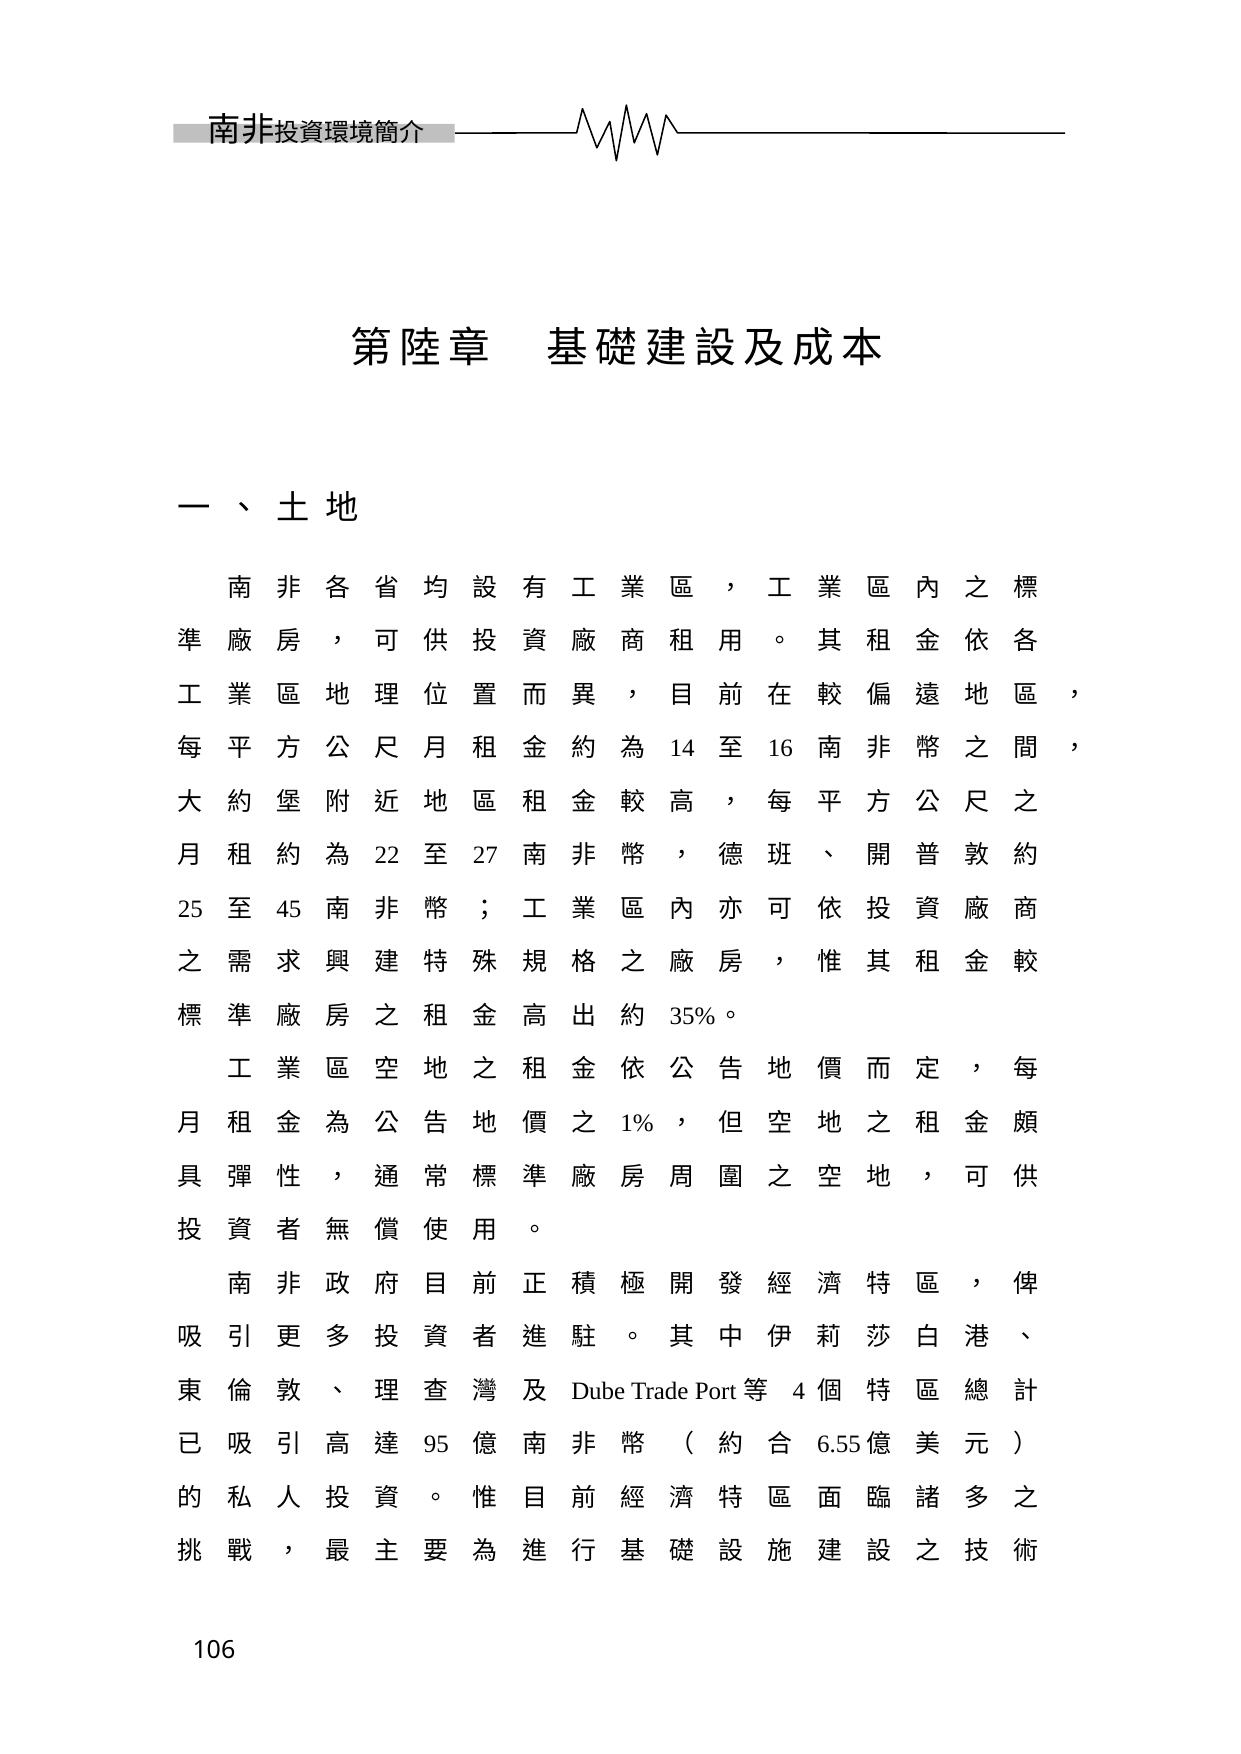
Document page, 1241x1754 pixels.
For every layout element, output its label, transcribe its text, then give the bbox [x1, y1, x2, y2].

text 南非政府目前正積極開發經濟特區，俾吸引更多投資者進駐。其中伊莉莎白港、東倫敦、理查灣及Dube Trade Port等4個特區總計已吸引高達95億南非幣（約合6.55億美元）的私人投資。惟目前經濟特區面臨諸多之挑戰，最主要為進行基礎設施建設之技術 [178, 1254, 1063, 1576]
text 第陸章 基礎建設及成本 [178, 291, 1063, 398]
text 工業區空地之租金依公告地價而定，每月租金為公告地價之1%，但空地之租金頗具彈性，通常標準廠房周圍之空地，可供投資者無償使用。 [178, 1040, 1063, 1254]
text 一、土地 [178, 478, 1063, 532]
text 南非各省均設有工業區，工業區內之標準廠房，可供投資廠商租用。其租金依各工業區地理位置而異，目前在較偏遠地區，每平方公尺月租金約為14至16南非幣之間，大約堡附近地區租金較高，每平方公尺之月租約為22至27南非幣，德班、開普敦約25至45南非幣；工業區內亦可依投資廠商之需求興建特殊規格之廠房，惟其租金較標準廠房之租金高出約35%。 [178, 558, 1063, 1040]
